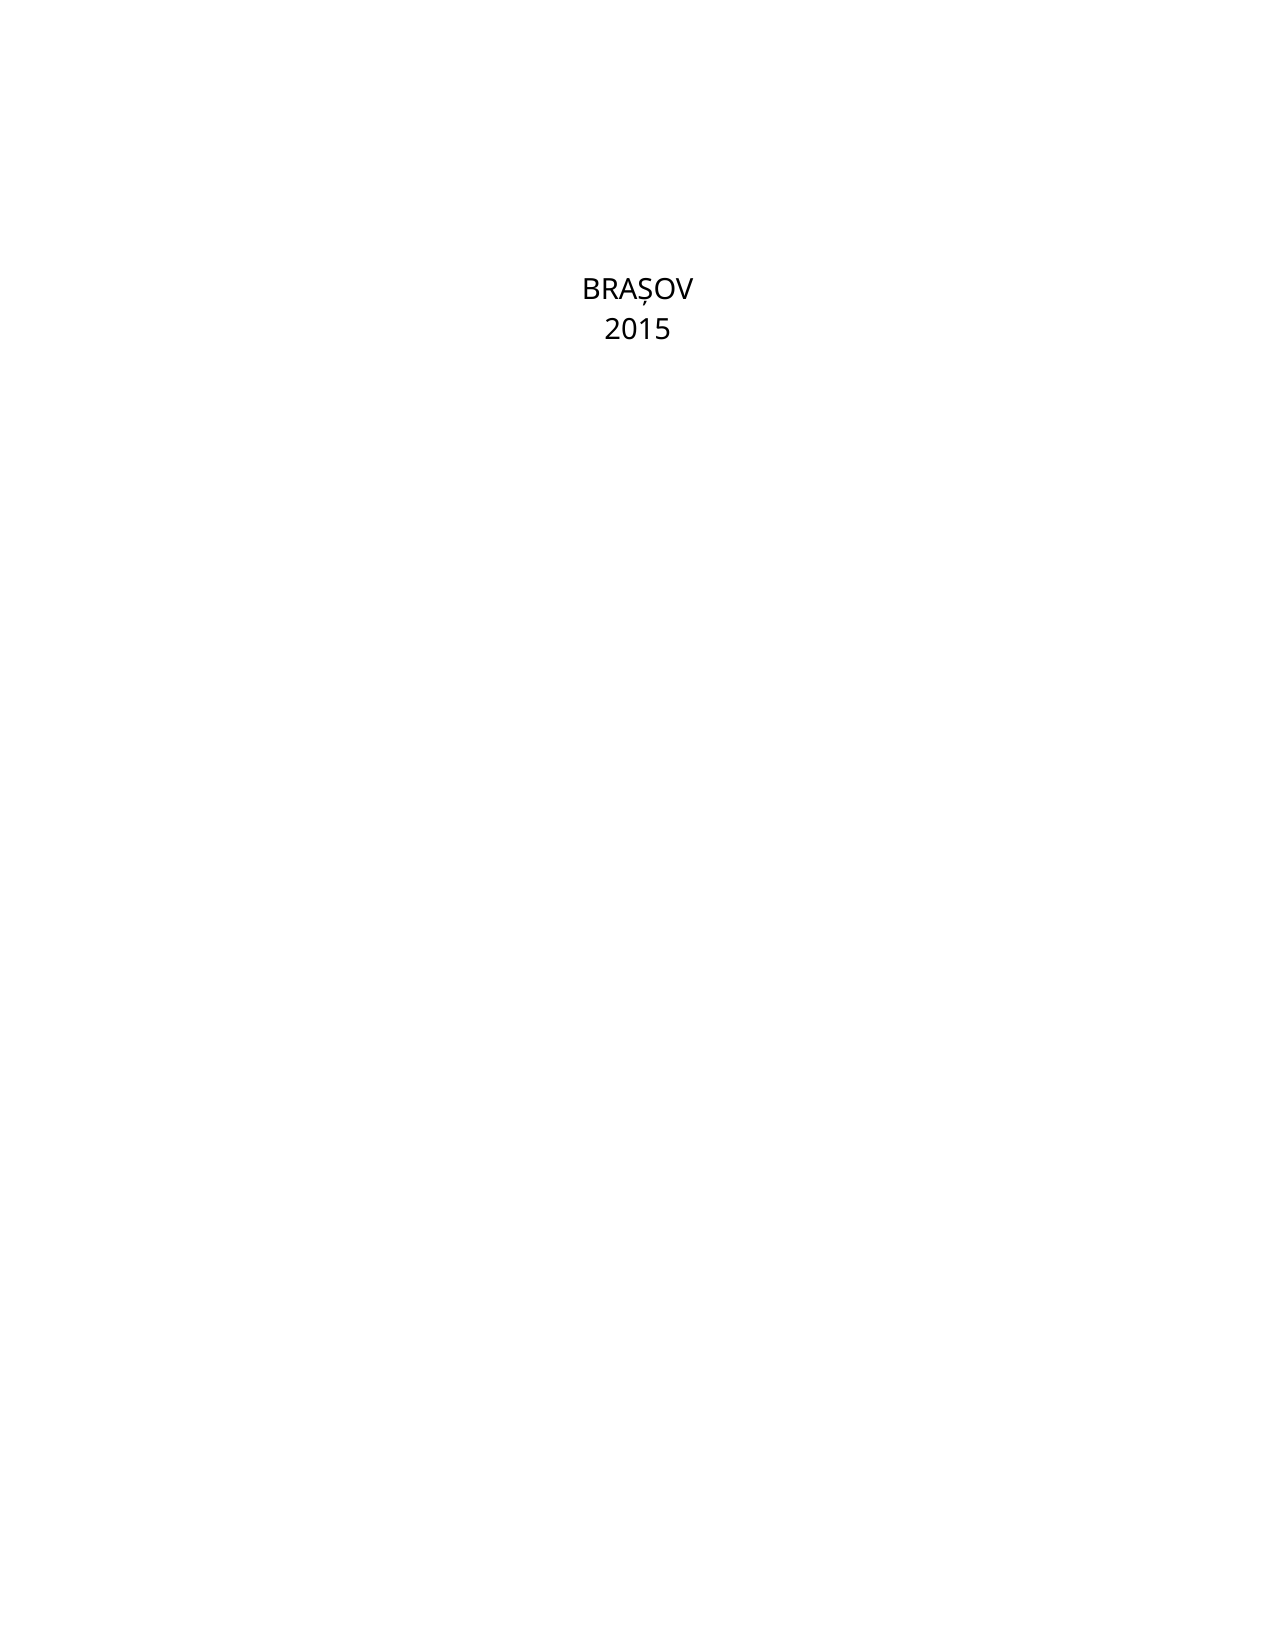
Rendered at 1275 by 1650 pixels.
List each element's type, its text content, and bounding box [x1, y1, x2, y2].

text BRAȘOV [118, 268, 1157, 308]
text 2015 [118, 308, 1157, 348]
